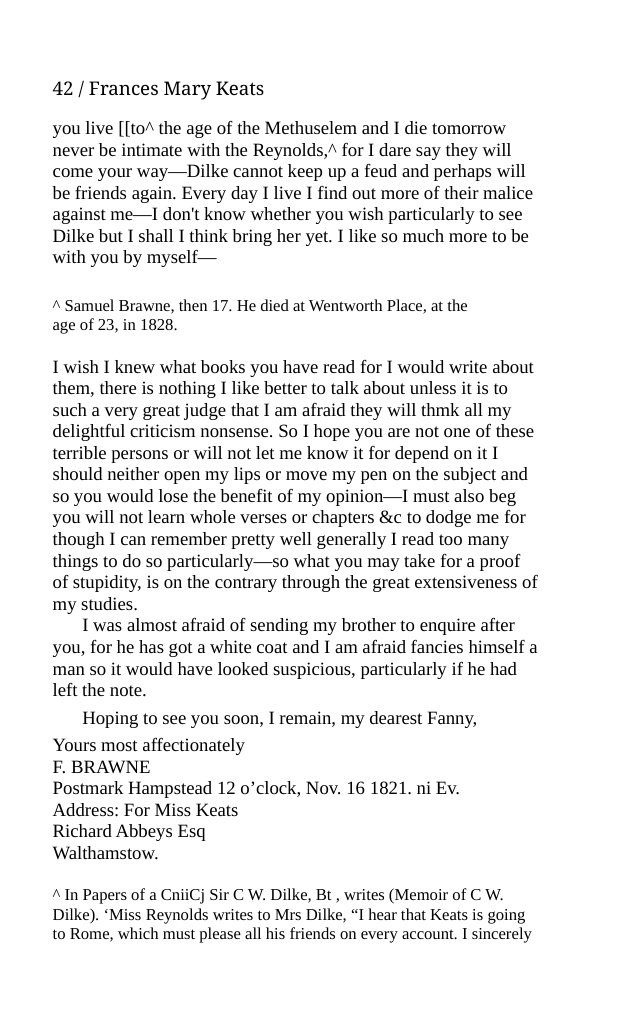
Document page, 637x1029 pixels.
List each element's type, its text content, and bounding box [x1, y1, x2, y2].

text I was almost afraid of sending my brother to enquire after you, for he has got a white coat and I am afraid fancies himself a man so it would have looked suspicious, particularly if he had left the note. [52, 614, 538, 701]
text Walthamstow. [52, 842, 538, 863]
text Address: For Miss Keats [52, 799, 538, 820]
text I wish I knew what books you have read for I would write about them, there is nothing I like better to talk about unless it is to such a very great judge that I am afraid they will thmk all my delightful criticism nonsense. So I hope you are not one of these terrible persons or will not let me know it for depend on it I should neither open my lips or move my pen on the subject and so you would lose the benefit of my opinion—I must also beg you will not learn whole verses or chapters &c to dodge me for though I can remember pretty well generally I read too many things to do so particularly—so what you may take for a proof of stupidity, is on the contrary through the great extensiveness of my studies. [52, 356, 538, 614]
text age of 23, in 1828. [52, 315, 538, 334]
text Hoping to see you soon, I remain, my dearest Fanny, [52, 707, 538, 728]
text ^ Samuel Brawne, then 17. He died at Wentworth Place, at the [52, 296, 538, 315]
text Postmark Hampstead 12 o’clock, Nov. 16 1821. ni Ev. [52, 777, 538, 799]
text F. BRAWNE [52, 756, 538, 777]
text ^ In Papers of a CniiCj Sir C W. Dilke, Bt , writes (Memoir of C W. Dilke). ‘Miss Reynolds writes to Mrs Dilke, “I hear that Keats is going to Rome, which must please all his friends on every account. I sincerely [52, 885, 538, 943]
text Richard Abbeys Esq [52, 820, 538, 842]
text you live [[to^ the age of the Methuselem and I die tomorrow never be intimate with the Reynolds,^ for I dare say they will come your way—Dilke cannot keep up a feud and perhaps will be friends again. Every day I live I find out more of their malice against me—I don't know whether you wish particularly to see Dilke but I shall I think bring her yet. I like so much more to be with you by myself— [52, 117, 538, 268]
text Yours most affectionately [52, 734, 538, 756]
